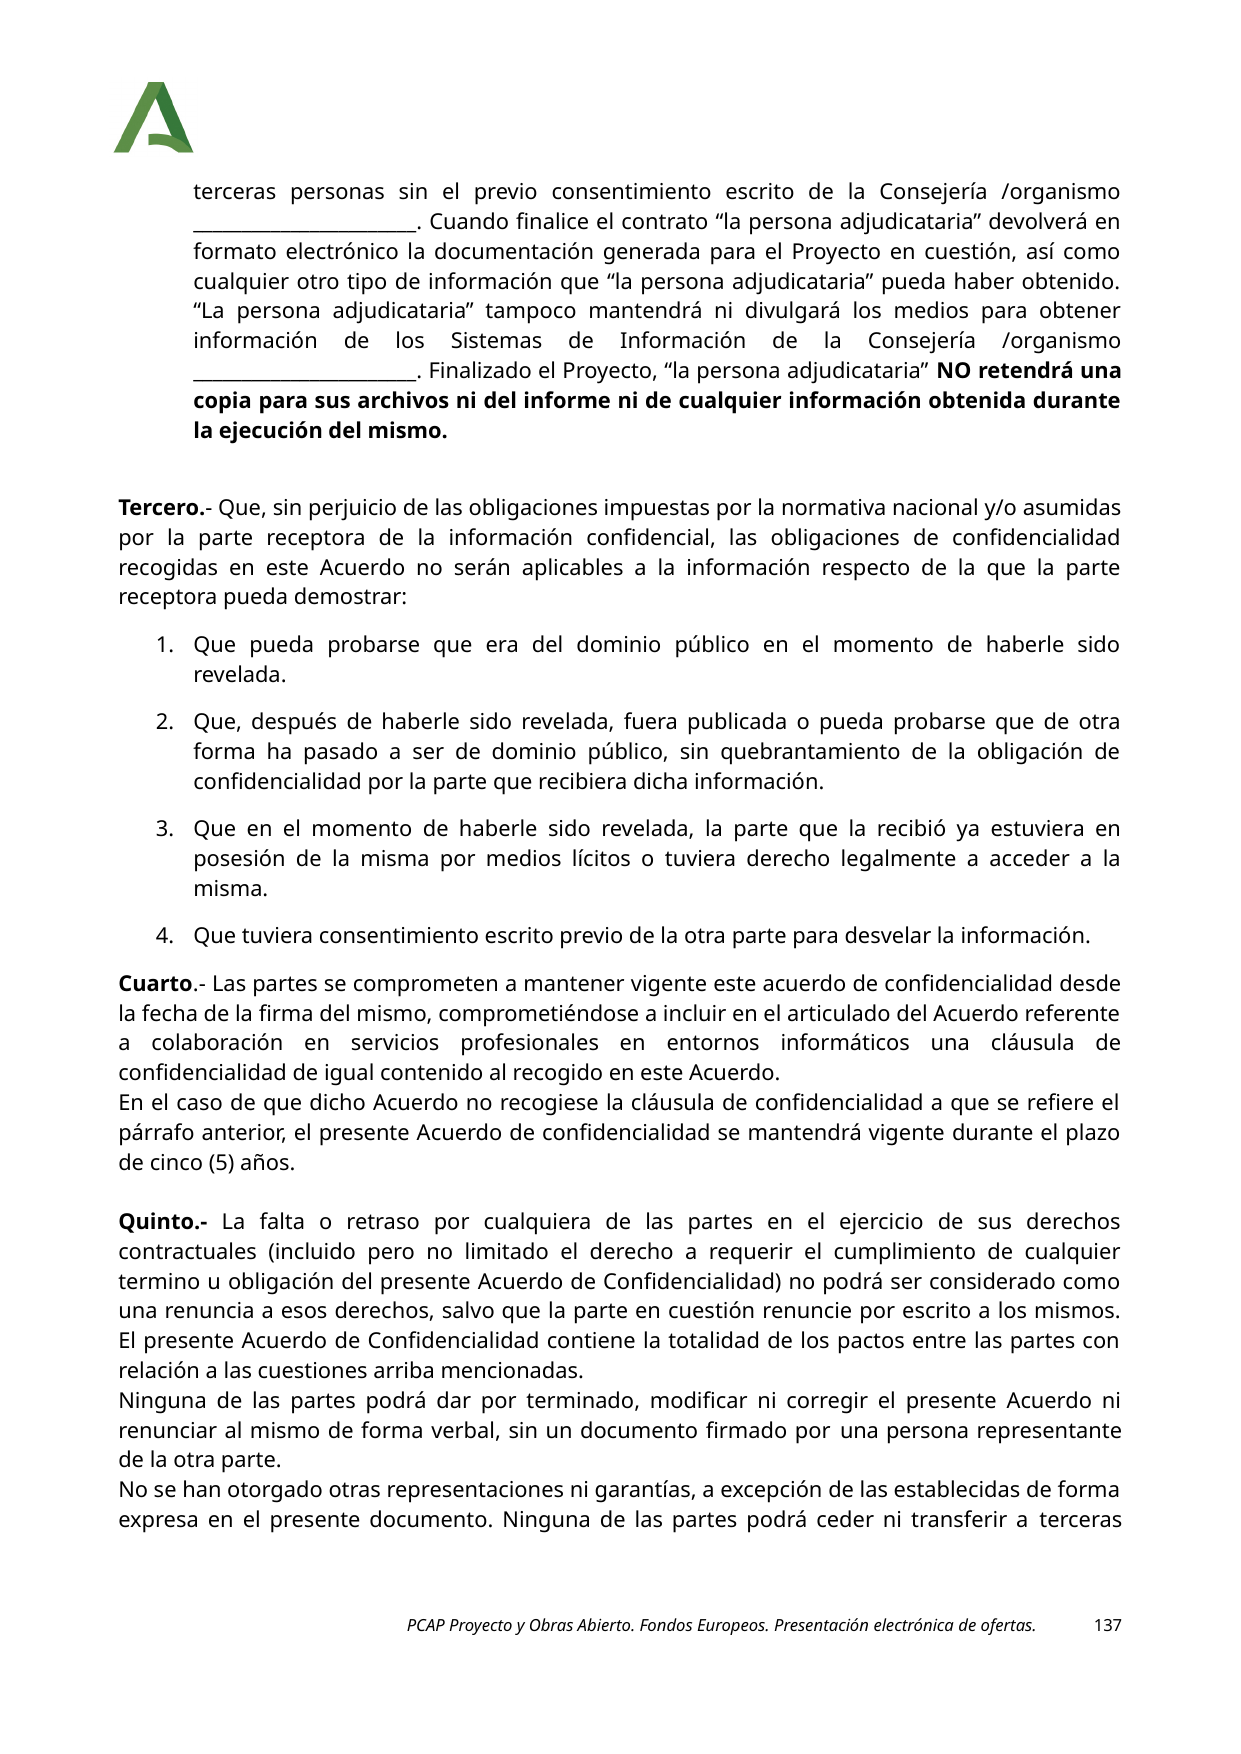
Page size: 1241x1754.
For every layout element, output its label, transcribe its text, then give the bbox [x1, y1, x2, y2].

list terceras personas sin el previo consentimiento escrito de la Consejería /organismo _______________________. Cuando finalice el contrato “la persona adjudicataria” devolverá en formato electrónico la documentación generada para el Proyecto en cuestión, así como cualquier otro tipo de información que “la persona adjudicataria” pueda haber obtenido. “La persona adjudicataria” tampoco mantendrá ni divulgará los medios para obtener información de los Sistemas de Información de la Consejería /organismo _______________________. Finalizado el Proyecto, “la persona adjudicataria” NO retendrá una copia para sus archivos ni del informe ni de cualquier información obtenida durante la ejecución del mismo. [156, 176, 1122, 444]
text En el caso de que dicho Acuerdo no recogiese la cláusula de confidencialidad a que se refiere el párrafo anterior, el presente Acuerdo de confidencialidad se mantendrá vigente durante el plazo de cinco (5) años. [118, 1087, 1122, 1176]
list Que tuviera consentimiento escrito previo de la otra parte para desvelar la información. [156, 920, 1122, 950]
text Quinto.- La falta o retraso por cualquiera de las partes en el ejercicio de sus derechos contractuales (incluido pero no limitado el derecho a requerir el cumplimiento de cualquier termino u obligación del presente Acuerdo de Confidencialidad) no podrá ser considerado como una renuncia a esos derechos, salvo que la parte en cuestión renuncie por escrito a los mismos. El presente Acuerdo de Confidencialidad contiene la totalidad de los pactos entre las partes con relación a las cuestiones arriba mencionadas. [118, 1206, 1122, 1385]
list Que pueda probarse que era del dominio público en el momento de haberle sido revelada. [156, 629, 1122, 688]
text Cuarto.- Las partes se comprometen a mantener vigente este acuerdo de confidencialidad desde la fecha de la firma del mismo, comprometiéndose a incluir en el articulado del Acuerdo referente a colaboración en servicios profesionales en entornos informáticos una cláusula de confidencialidad de igual contenido al recogido en este Acuerdo. [118, 968, 1122, 1087]
text Tercero.- Que, sin perjuicio de las obligaciones impuestas por la normativa nacional y/o asumidas por la parte receptora de la información confidencial, las obligaciones de confidencialidad recogidas en este Acuerdo no serán aplicables a la información respecto de la que la parte receptora pueda demostrar: [118, 492, 1122, 611]
text No se han otorgado otras representaciones ni garantías, a excepción de las establecidas de forma expresa en el presente documento. Ninguna de las partes podrá ceder ni transferir a terceras [118, 1474, 1122, 1534]
text Ninguna de las partes podrá dar por terminado, modificar ni corregir el presente Acuerdo ni renunciar al mismo de forma verbal, sin un documento firmado por una persona representante de la otra parte. [118, 1385, 1122, 1474]
list Que, después de haberle sido revelada, fuera publicada o pueda probarse que de otra forma ha pasado a ser de dominio público, sin quebrantamiento de la obligación de confidencialidad por la parte que recibiera dicha información. [156, 706, 1122, 796]
list Que en el momento de haberle sido revelada, la parte que la recibió ya estuviera en posesión de la misma por medios lícitos o tuviera derecho legalmente a acceder a la misma. [156, 813, 1122, 903]
picture [109, 77, 198, 157]
